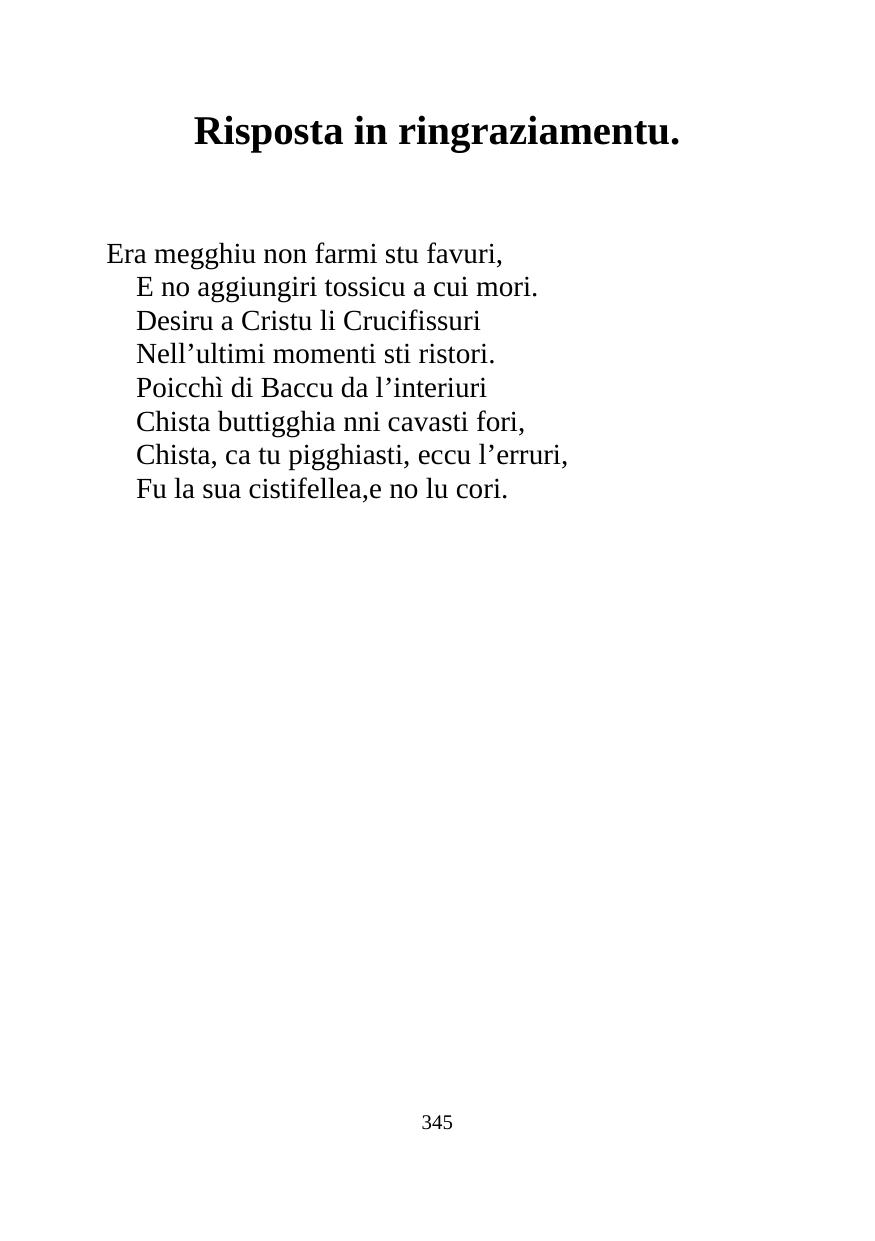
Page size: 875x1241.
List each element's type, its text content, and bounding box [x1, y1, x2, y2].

subtitle Risposta in ringraziamentu. [106, 106, 768, 153]
text Era megghiu non farmi stu favuri, E no aggiungiri tossicu a cui mori. Desiru a Cristu li Crucifissuri Nell’ultimi momenti sti ristori. Poicchì di Baccu da l’interiuri Chista buttigghia nni cavasti fori, Chista, ca tu pigghiasti, eccu l’erruri, Fu la sua cistifellea,e no lu cori. [106, 236, 768, 504]
